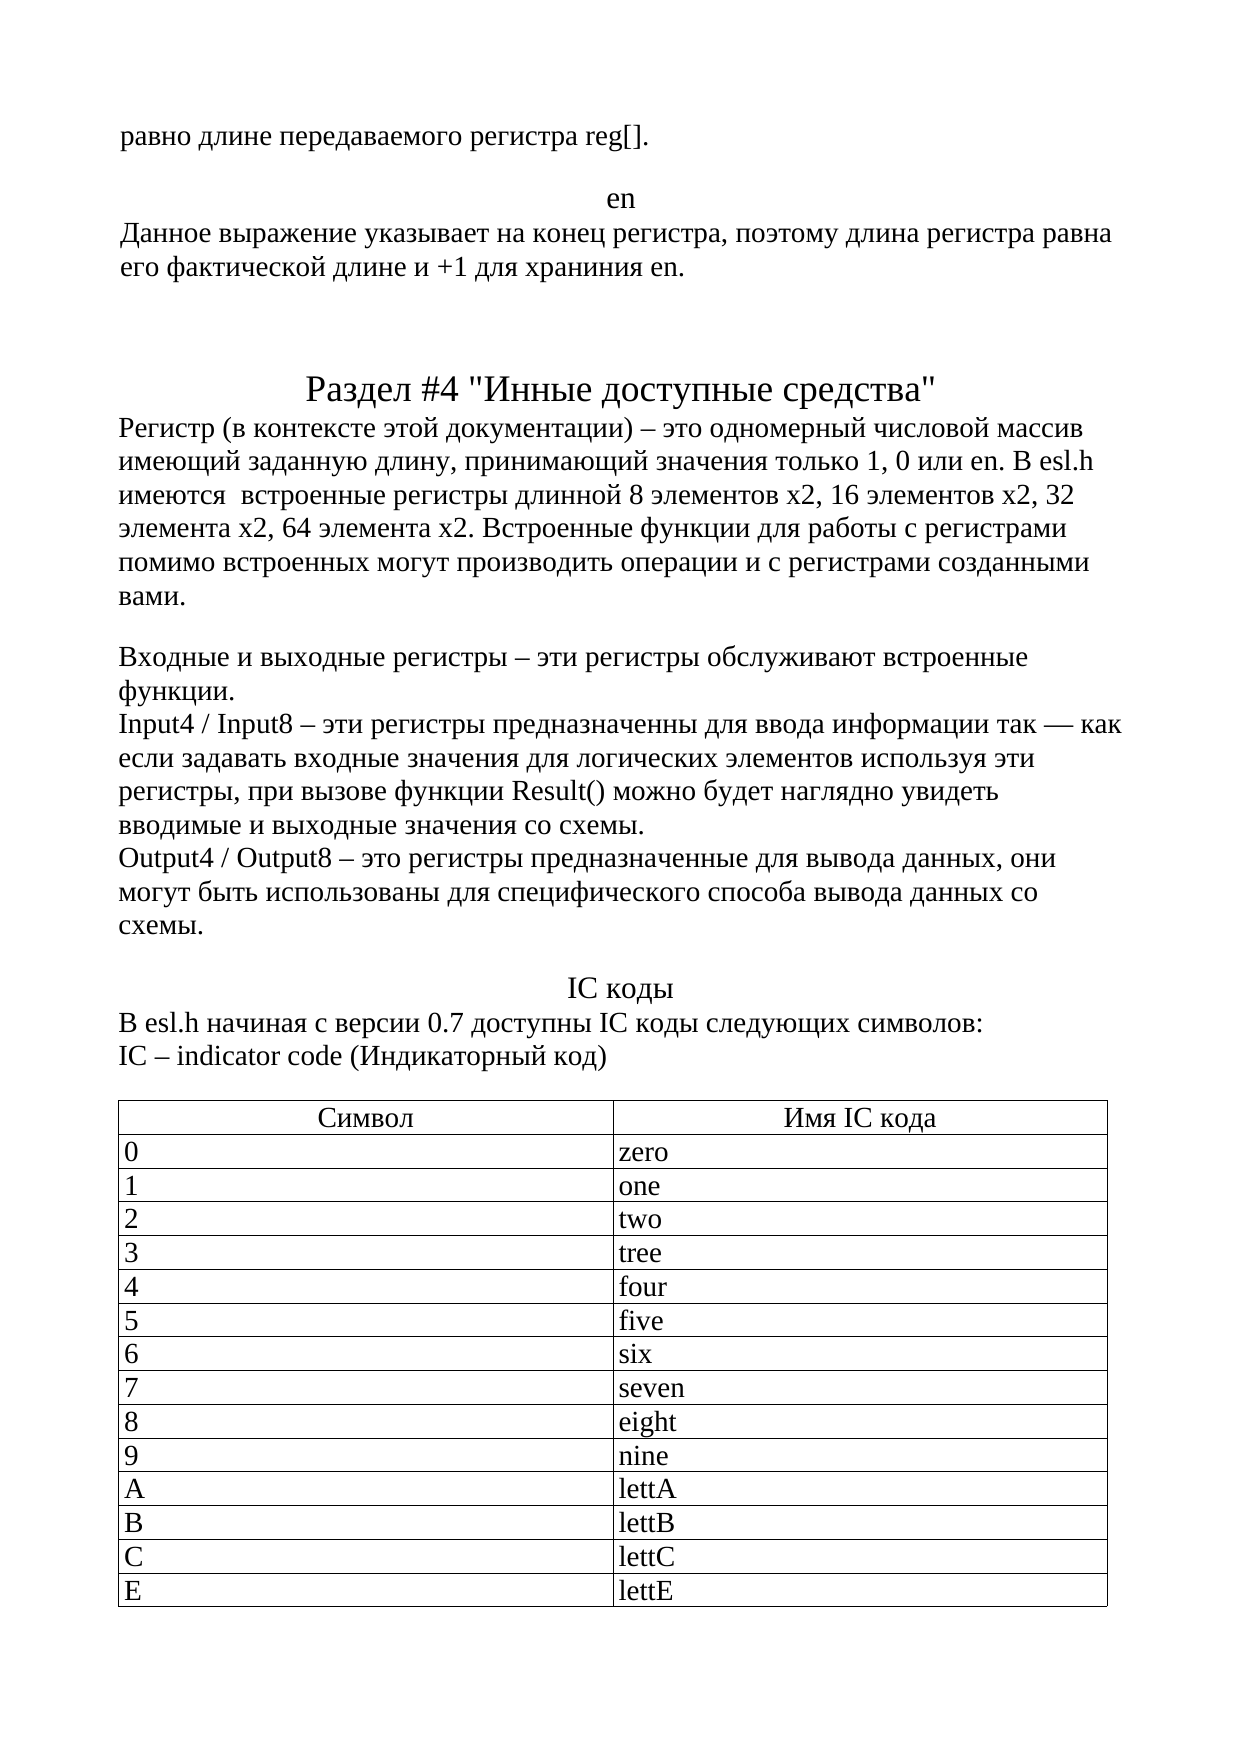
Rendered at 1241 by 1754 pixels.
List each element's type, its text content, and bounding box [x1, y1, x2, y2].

table_cell 7 [119, 1371, 613, 1404]
table_cell 0 [119, 1135, 613, 1168]
text В esl.h начиная с версии 0.7 доступны IC коды следующих символов: [118, 1005, 1122, 1038]
text Регистр (в контексте этой документации) – это одномерный числовой массив имеющий заданную длину, принимающий значения только 1, 0 или en. В esl.h имеются встроенные регистры длинной 8 элементов x2, 16 элементов x2, 32 элемента x2, 64 элемента x2. Встроенные функции для работы с регистрами помимо встроенных могут производить операции и с регистрами созданными вами. [118, 410, 1122, 611]
table_cell seven [614, 1371, 1107, 1404]
table_cell 8 [119, 1405, 613, 1438]
text en [120, 180, 1122, 216]
table_cell lettA [614, 1472, 1107, 1505]
table_cell nine [614, 1439, 1107, 1471]
table_cell lettB [614, 1506, 1107, 1539]
table_cell tree [614, 1236, 1107, 1269]
table_cell lettE [614, 1574, 1107, 1606]
table_cell lettC [614, 1540, 1107, 1573]
table_cell B [119, 1506, 613, 1539]
table_cell five [614, 1304, 1107, 1336]
table_cell C [119, 1540, 613, 1573]
table_cell four [614, 1270, 1107, 1303]
text Output4 / Output8 – это регистры предназначенные для вывода данных, они могут быть использованы для специфического способа вывода данных со схемы. [118, 840, 1122, 941]
table_cell one [614, 1169, 1107, 1201]
text Данное выражение указывает на конец регистра, поэтому длина регистра равна его фактической длине и +1 для храниния en. [120, 216, 1122, 283]
table_header Имя IC кода [614, 1101, 1107, 1134]
table_cell 3 [119, 1236, 613, 1269]
table_header Символ [119, 1101, 613, 1134]
table_cell A [119, 1472, 613, 1505]
table_cell 2 [119, 1202, 613, 1235]
text равно длине передаваемого регистра reg[]. [120, 118, 1122, 152]
text IC – indicator code (Индикаторный код) [118, 1038, 1122, 1072]
table_cell 5 [119, 1304, 613, 1336]
table_cell 1 [119, 1169, 613, 1201]
table_cell 4 [119, 1270, 613, 1303]
table_cell 9 [119, 1439, 613, 1471]
table_cell six [614, 1337, 1107, 1370]
text IC коды [118, 969, 1122, 1005]
table_cell eight [614, 1405, 1107, 1438]
text Входные и выходные регистры – эти регистры обслуживают встроенные функции. [118, 639, 1122, 706]
table_cell two [614, 1202, 1107, 1235]
table_cell 6 [119, 1337, 613, 1370]
table_cell zero [614, 1135, 1107, 1168]
text Input4 / Input8 – эти регистры предназначенны для ввода информации так — как если задавать входные значения для логических элементов используя эти регистры, при вызове функции Result() можно будет наглядно увидеть вводимые и выходные значения со схемы. [118, 706, 1122, 840]
text Раздел #4 "Инные доступные средства" [120, 367, 1122, 410]
table_cell E [119, 1574, 613, 1606]
